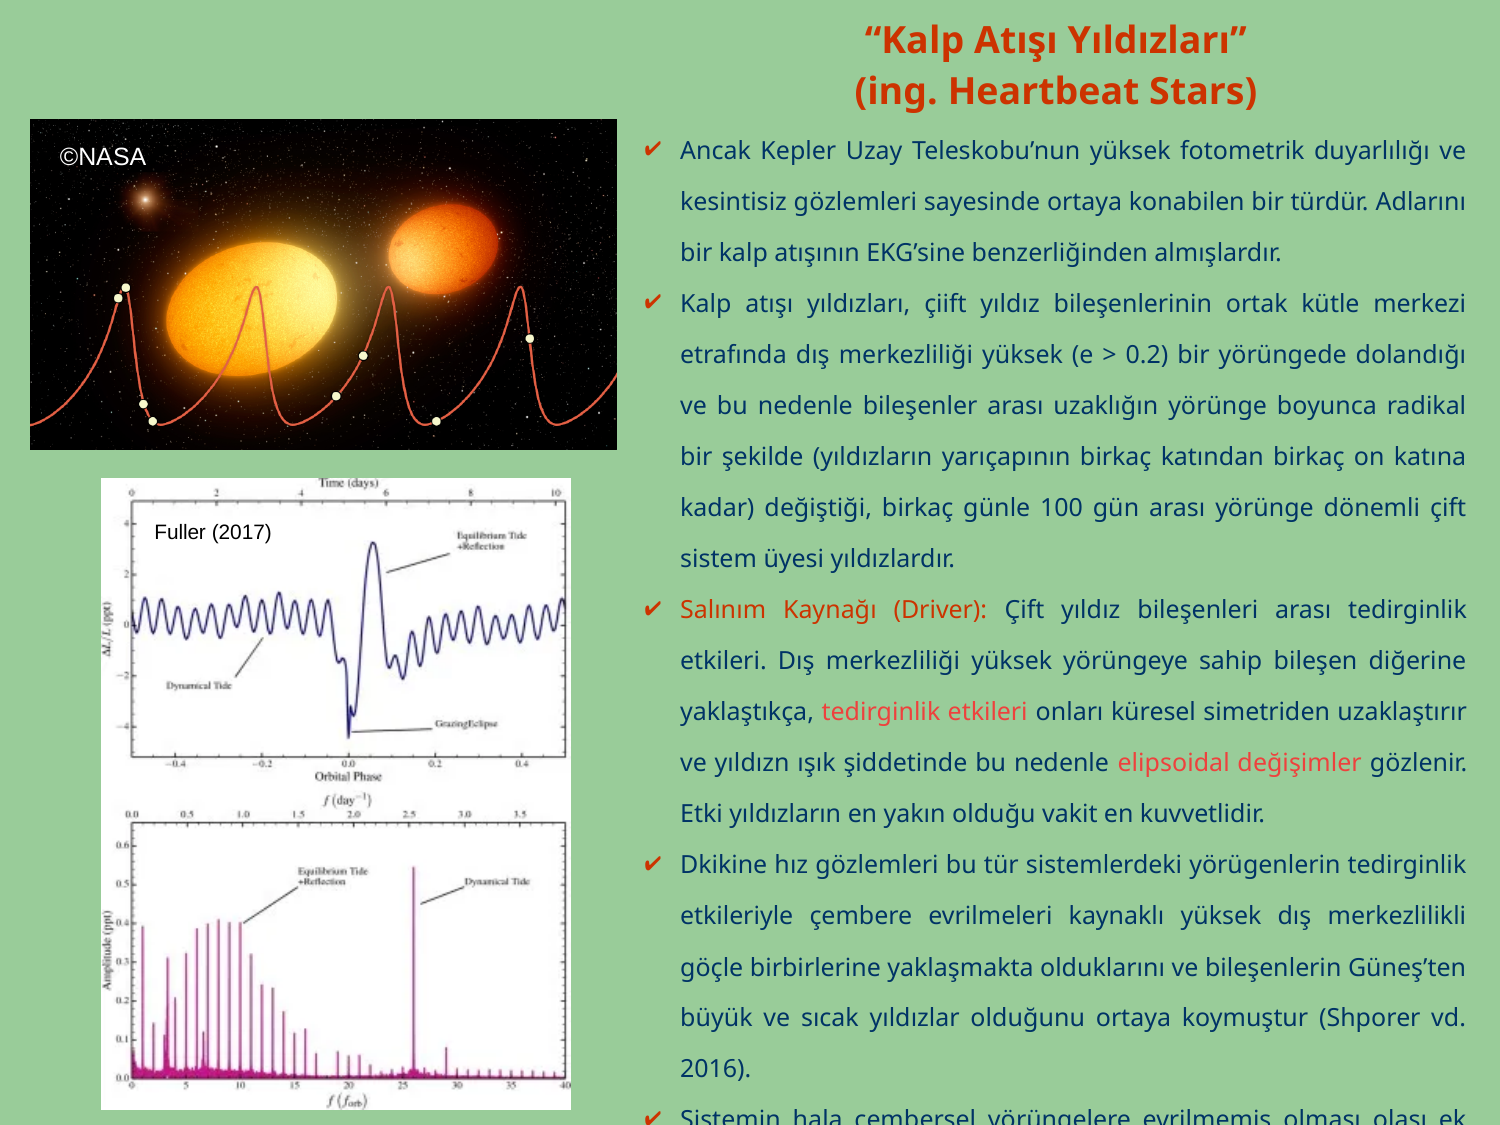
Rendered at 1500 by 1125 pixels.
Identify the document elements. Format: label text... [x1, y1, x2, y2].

text_box Fuller (2017) [138, 513, 289, 552]
picture [101, 478, 571, 1111]
picture [30, 119, 617, 451]
text_box ©NASA [45, 135, 166, 178]
text_box “Kalp Atışı Yıldızları” (ing. Heartbeat Stars) Ancak Kepler Uzay Teleskobu’nun yüksek fotometrik duyarlılığı ve kesintisiz gözlemleri sayesinde ortaya konabilen bir türdür. Adlarını bir kalp atışının EKG’sine benzerliğinden almışlardır. Kalp atışı yıldızları, çiift yıldız bileşenlerinin ortak kütle merkezi etrafında dış merkezliliği yüksek (e > 0.2) bir yörüngede dolandığı ve bu nedenle bileşenler arası uzaklığın yörünge boyunca radikal bir şekilde (yıldızların yarıçapının birkaç katından birkaç on katına kadar) değiştiği, birkaç günle 100 gün arası yörünge dönemli çift sistem üyesi yıldızlardır. Salınım Kaynağı (Driver): Çift yıldız bileşenleri arası tedirginlik etkileri. Dış merkezliliği yüksek yörüngeye sahip bileşen diğerine yaklaştıkça, tedirginlik etkileri onları küresel simetriden uzaklaştırır ve yıldızn ışık şiddetinde bu nedenle elipsoidal değişimler gözlenir. Etki yıldızların en yakın olduğu vakit en kuvvetlidir. Dkikine hız gözlemleri bu tür sistemlerdeki yörügenlerin tedirginlik etkileriyle çembere evrilmeleri kaynaklı yüksek dış merkezlilikli göçle birbirlerine yaklaşmakta olduklarını ve bileşenlerin Güneş’ten büyük ve sıcak yıldızlar olduğunu ortaya koymuştur (Shporer vd. 2016). Sistemin hala çembersel yörüngelere evrilmemiş olması olası ek bileşenlere bağlanmaktadır (Shporer vd. 2016). [630, 6, 1483, 1120]
